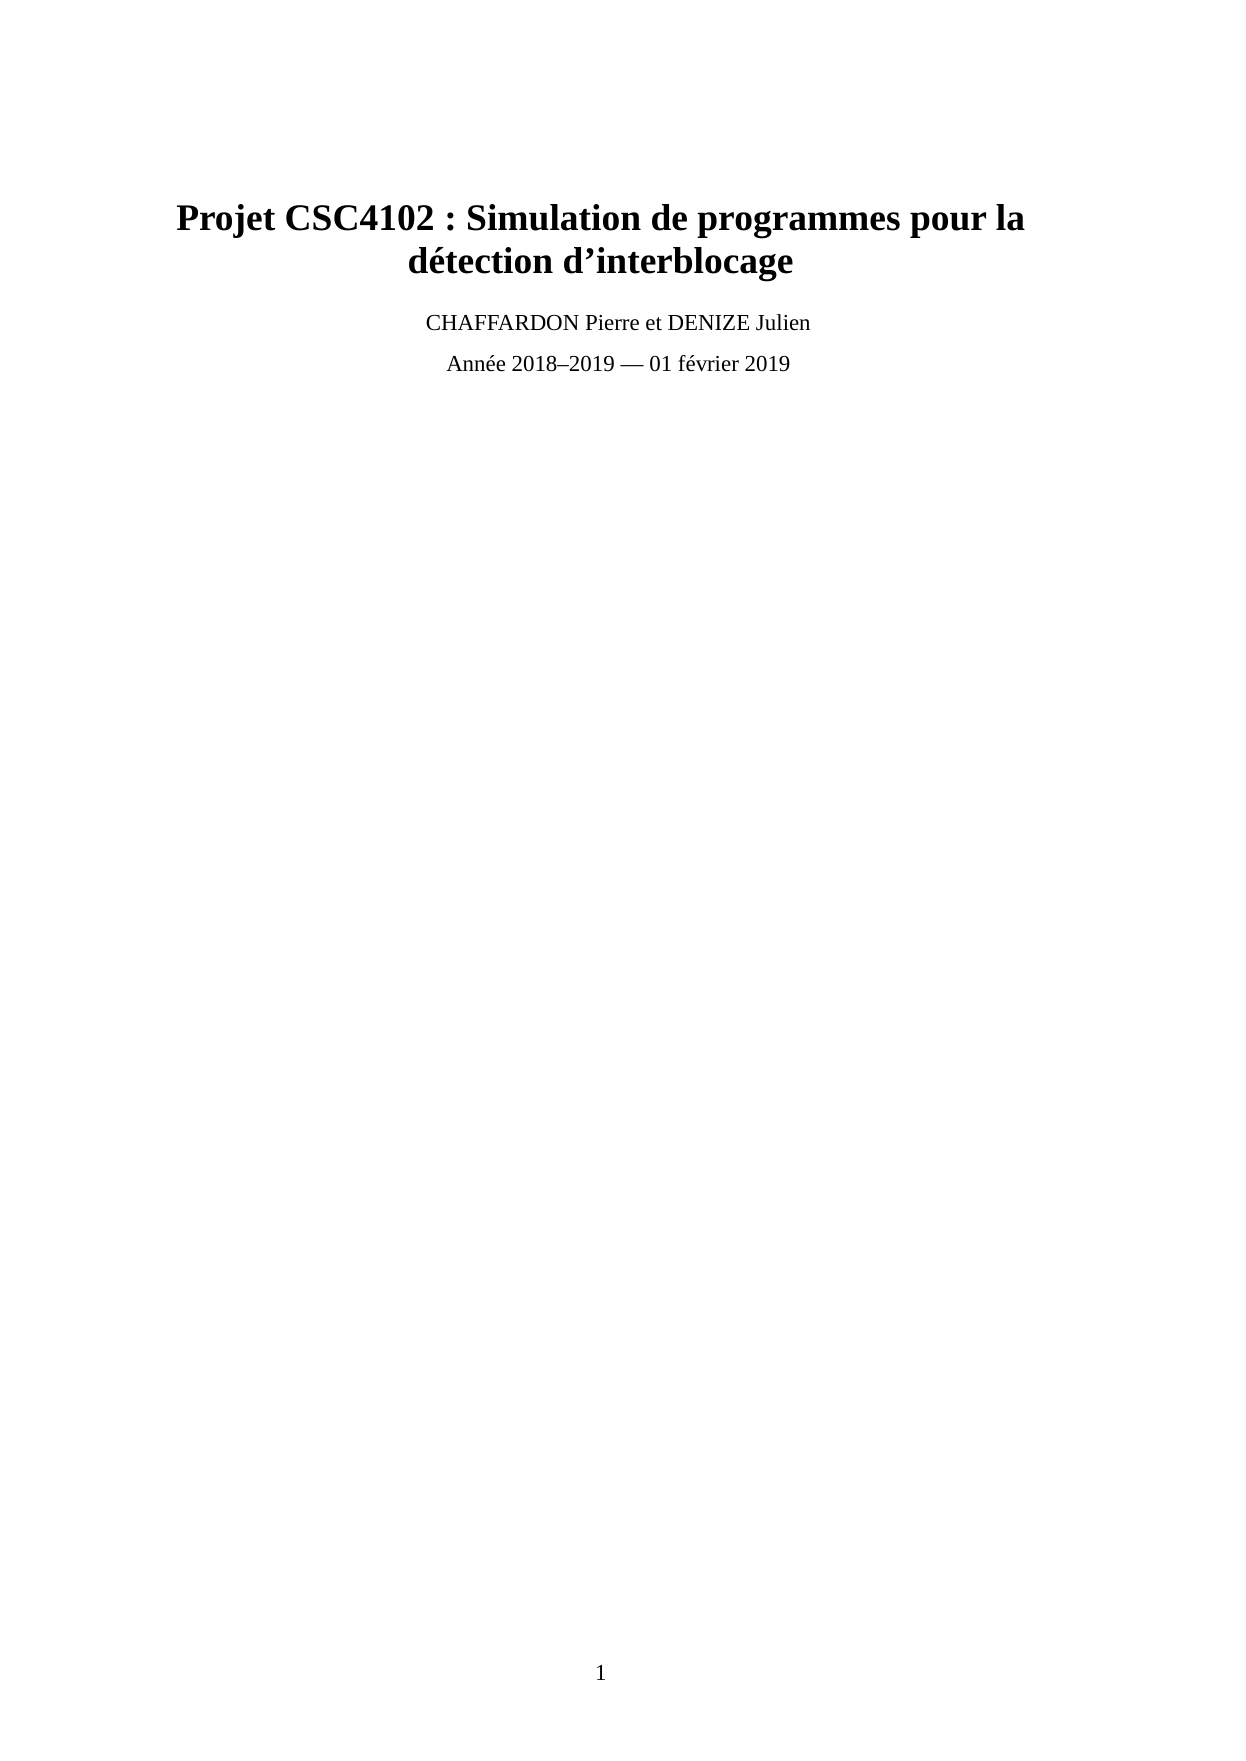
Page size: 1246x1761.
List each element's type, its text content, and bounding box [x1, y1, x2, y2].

text Année 2018–2019 — 01 février 2019 [126, 349, 1075, 376]
text CHAFFARDON Pierre et DENIZE Julien [126, 309, 1075, 335]
title Projet CSC4102 : Simulation de programmes pour la détection d’interblocage [126, 195, 1075, 282]
